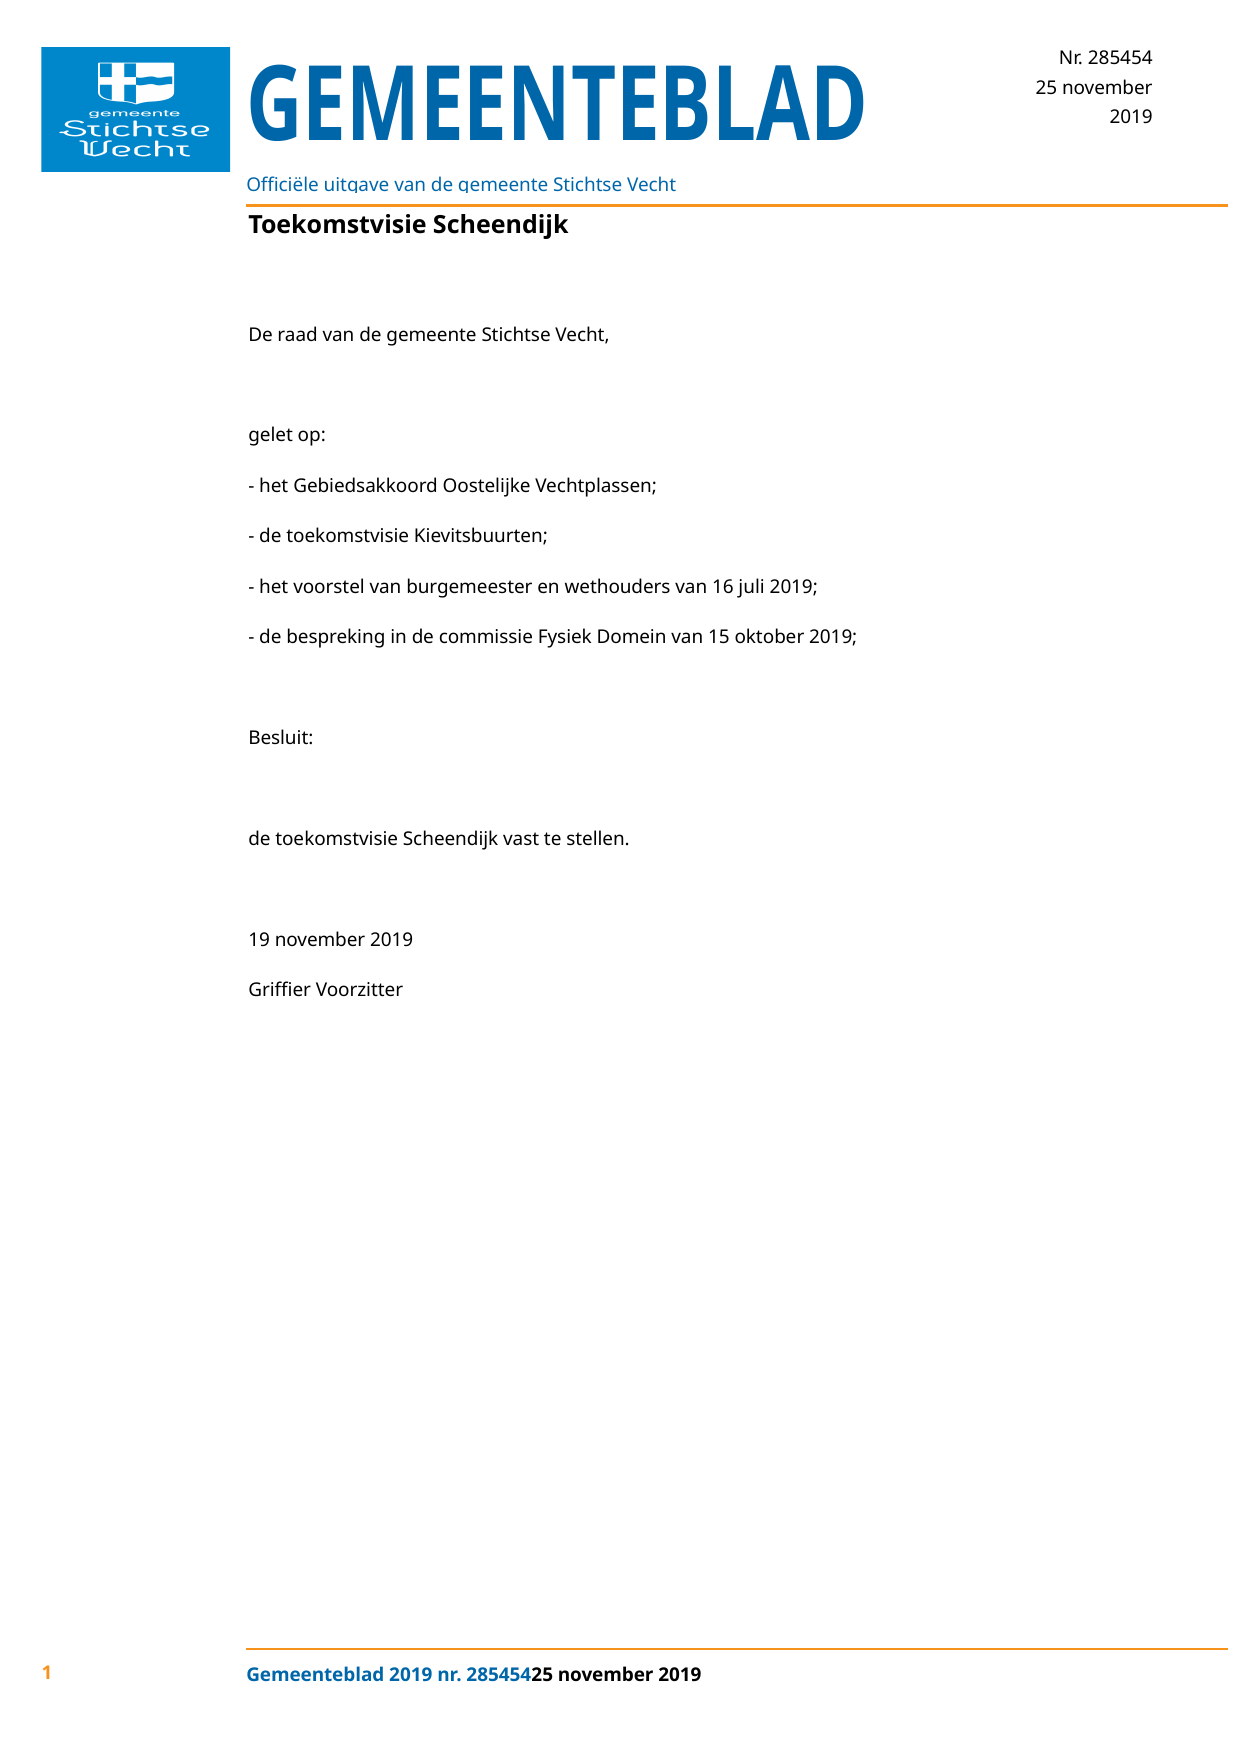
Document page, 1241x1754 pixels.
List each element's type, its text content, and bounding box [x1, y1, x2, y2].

text De raad van de gemeente Stichtse Vecht, [248, 321, 1152, 346]
picture [99, 63, 135, 101]
text - de toekomstvisie Kievitsbuurten; [248, 522, 1152, 548]
text Toekomstvisie Scheendijk [248, 207, 1152, 241]
text - het voorstel van burgemeester en wethouders van 16 juli 2019; [248, 573, 1152, 598]
text gelet op: [248, 422, 1152, 447]
text Griffier Voorzitter [248, 976, 1152, 1002]
text - het Gebiedsakkoord Oostelijke Vechtplassen; [248, 472, 1152, 498]
text Besluit: [248, 724, 1152, 750]
text 19 november 2019 [248, 926, 1152, 951]
picture [137, 63, 174, 103]
text de toekomstvisie Scheendijk vast te stellen. [248, 825, 1152, 851]
text - de bespreking in de commissie Fysiek Domein van 15 oktober 2019; [248, 623, 1152, 649]
